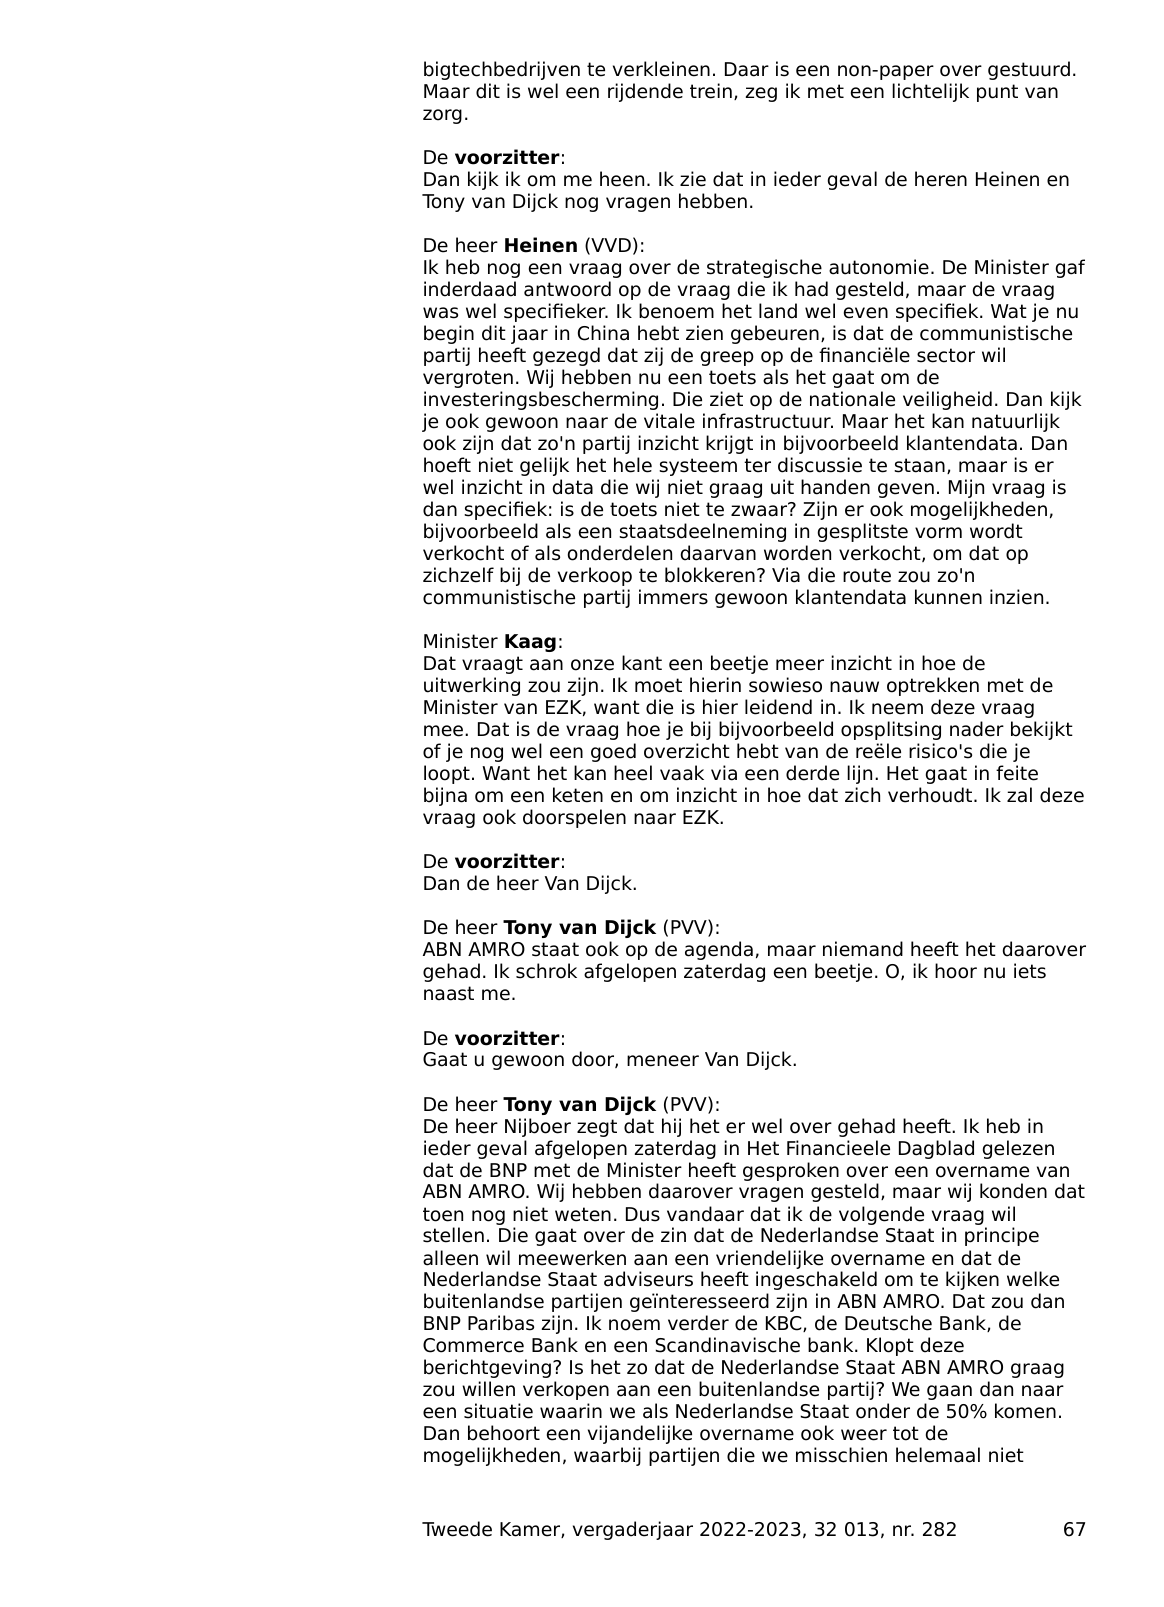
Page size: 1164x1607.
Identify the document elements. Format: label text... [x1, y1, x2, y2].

text bigtechbedrijven te verkleinen. Daar is een non-paper over gestuurd. Maar dit is wel een rijdende trein, zeg ik met een lichtelijk punt van zorg. [422, 59, 1087, 125]
text Dan de heer Van Dijck. [422, 873, 1087, 895]
text De heer Nijboer zegt dat hij het er wel over gehad heeft. Ik heb in ieder geval afgelopen zaterdag in Het Financieele Dagblad gelezen dat de BNP met de Minister heeft gesproken over een overname van ABN AMRO. Wij hebben daarover vragen gesteld, maar wij konden dat toen nog niet weten. Dus vandaar dat ik de volgende vraag wil stellen. Die gaat over de zin dat de Nederlandse Staat in principe alleen wil meewerken aan een vriendelijke overname en dat de Nederlandse Staat adviseurs heeft ingeschakeld om te kijken welke buitenlandse partijen geïnteresseerd zijn in ABN AMRO. Dat zou dan BNP Paribas zijn. Ik noem verder de KBC, de Deutsche Bank, de Commerce Bank en een Scandinavische bank. Klopt deze berichtgeving? Is het zo dat de Nederlandse Staat ABN AMRO graag zou willen verkopen aan een buitenlandse partij? We gaan dan naar een situatie waarin we als Nederlandse Staat onder de 50% komen. Dan behoort een vijandelijke overname ook weer tot de mogelijkheden, waarbij partijen die we misschien helemaal niet [422, 1116, 1087, 1467]
text ABN AMRO staat ook op de agenda, maar niemand heeft het daarover gehad. Ik schrok afgelopen zaterdag een beetje. O, ik hoor nu iets naast me. [422, 939, 1087, 1005]
text Gaat u gewoon door, meneer Van Dijck. [422, 1049, 1087, 1071]
text De voorzitter: [422, 851, 1087, 873]
text De voorzitter: [422, 147, 1087, 169]
text Dat vraagt aan onze kant een beetje meer inzicht in hoe de uitwerking zou zijn. Ik moet hierin sowieso nauw optrekken met de Minister van EZK, want die is hier leidend in. Ik neem deze vraag mee. Dat is de vraag hoe je bij bijvoorbeeld opsplitsing nader bekijkt of je nog wel een goed overzicht hebt van de reële risico's die je loopt. Want het kan heel vaak via een derde lijn. Het gaat in feite bijna om een keten en om inzicht in hoe dat zich verhoudt. Ik zal deze vraag ook doorspelen naar EZK. [422, 653, 1087, 829]
text De heer Heinen (VVD): [422, 235, 1087, 257]
text De heer Tony van Dijck (PVV): [422, 1093, 1087, 1116]
text Dan kijk ik om me heen. Ik zie dat in ieder geval de heren Heinen en Tony van Dijck nog vragen hebben. [422, 169, 1087, 213]
text De heer Tony van Dijck (PVV): [422, 917, 1087, 939]
text Minister Kaag: [422, 631, 1087, 653]
text De voorzitter: [422, 1027, 1087, 1049]
text Ik heb nog een vraag over de strategische autonomie. De Minister gaf inderdaad antwoord op de vraag die ik had gesteld, maar de vraag was wel specifieker. Ik benoem het land wel even specifiek. Wat je nu begin dit jaar in China hebt zien gebeuren, is dat de communistische partij heeft gezegd dat zij de greep op de financiële sector wil vergroten. Wij hebben nu een toets als het gaat om de investeringsbescherming. Die ziet op de nationale veiligheid. Dan kijk je ook gewoon naar de vitale infrastructuur. Maar het kan natuurlijk ook zijn dat zo'n partij inzicht krijgt in bijvoorbeeld klantendata. Dan hoeft niet gelijk het hele systeem ter discussie te staan, maar is er wel inzicht in data die wij niet graag uit handen geven. Mijn vraag is dan specifiek: is de toets niet te zwaar? Zijn er ook mogelijkheden, bijvoorbeeld als een staatsdeelneming in gesplitste vorm wordt verkocht of als onderdelen daarvan worden verkocht, om dat op zichzelf bij de verkoop te blokkeren? Via die route zou zo'n communistische partij immers gewoon klantendata kunnen inzien. [422, 257, 1087, 609]
